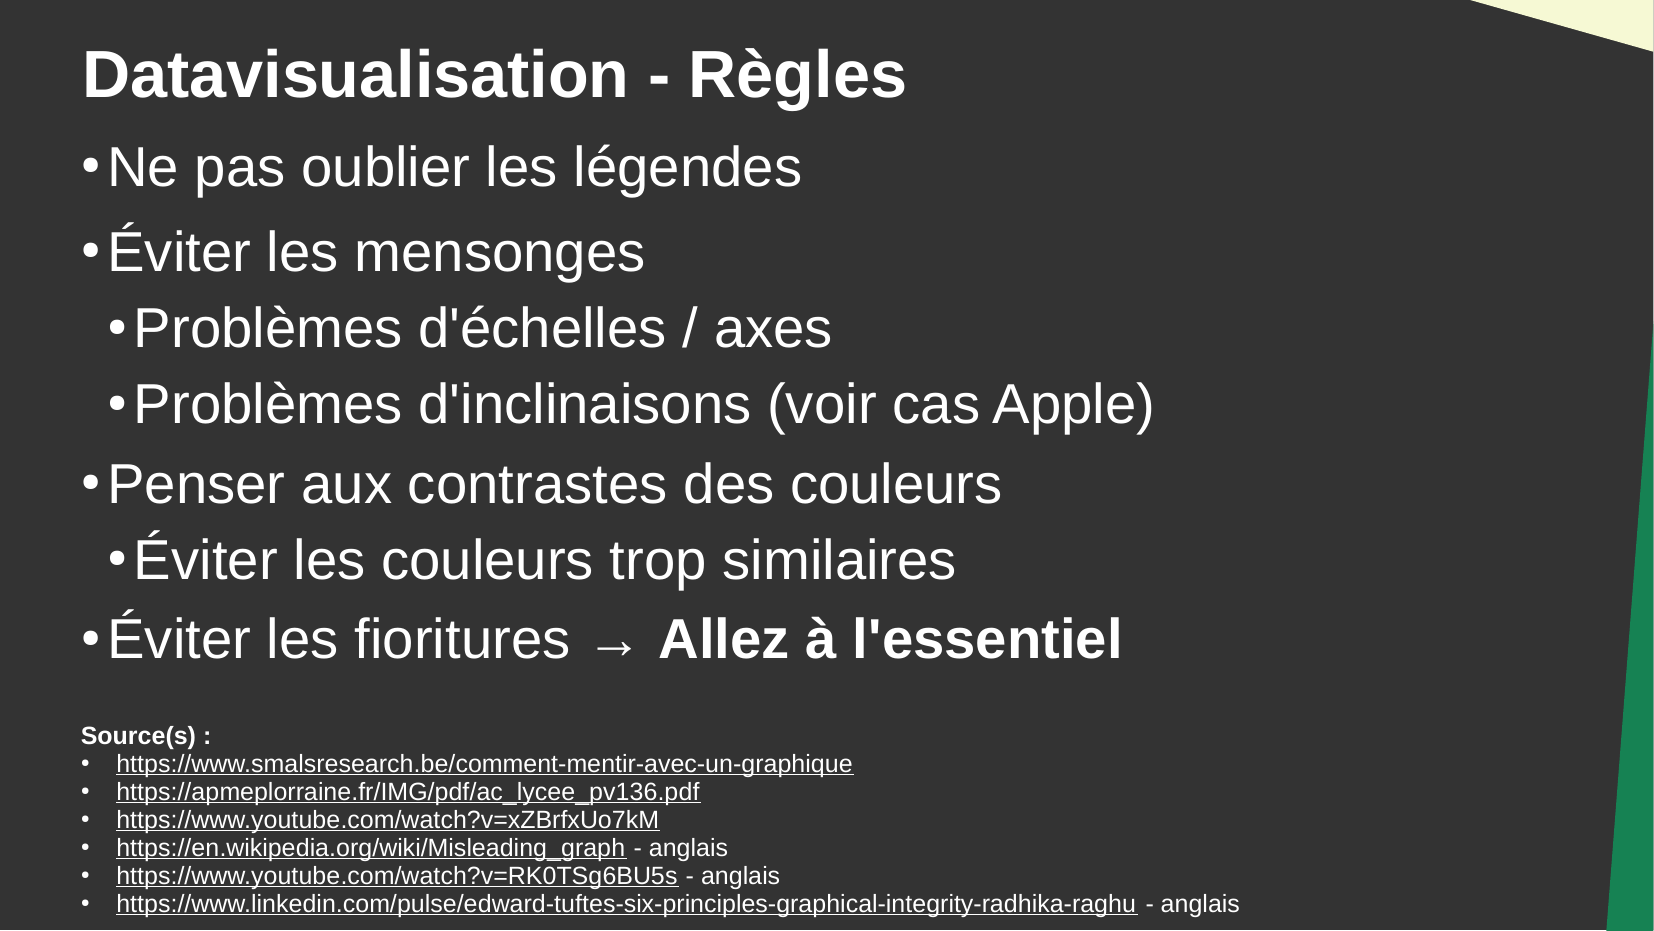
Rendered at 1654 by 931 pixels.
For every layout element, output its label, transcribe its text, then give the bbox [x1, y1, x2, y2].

list Ne pas oublier les légendes Éviter les mensonges Problèmes d'échelles / axes Problèmes d'inclinaisons (voir cas Apple) Penser aux contrastes des couleurs Éviter les couleurs trop similaires Éviter les fioritures → Allez à l'essentiel [80, 135, 1560, 674]
title Datavisualisation - Règles [82, 37, 1571, 122]
text_box [1470, 0, 1654, 52]
text_box [1606, 314, 1654, 931]
text_box Source(s) : https://www.smalsresearch.be/comment-mentir-avec-un-graphique https://apmeplorraine.fr/IMG/pdf/ac_lycee_pv136.pdf https://www.youtube.com/watch?v=xZBrfxUo7kM https://en.wikipedia.org/wiki/Misleading_graph - anglais https://www.youtube.com/watch?v=RK0TSg6BU5s - anglais https://www.linkedin.com/pulse/edward-tuftes-six-principles-graphical-integrity-radhika-raghu - anglais [66, 714, 1483, 926]
